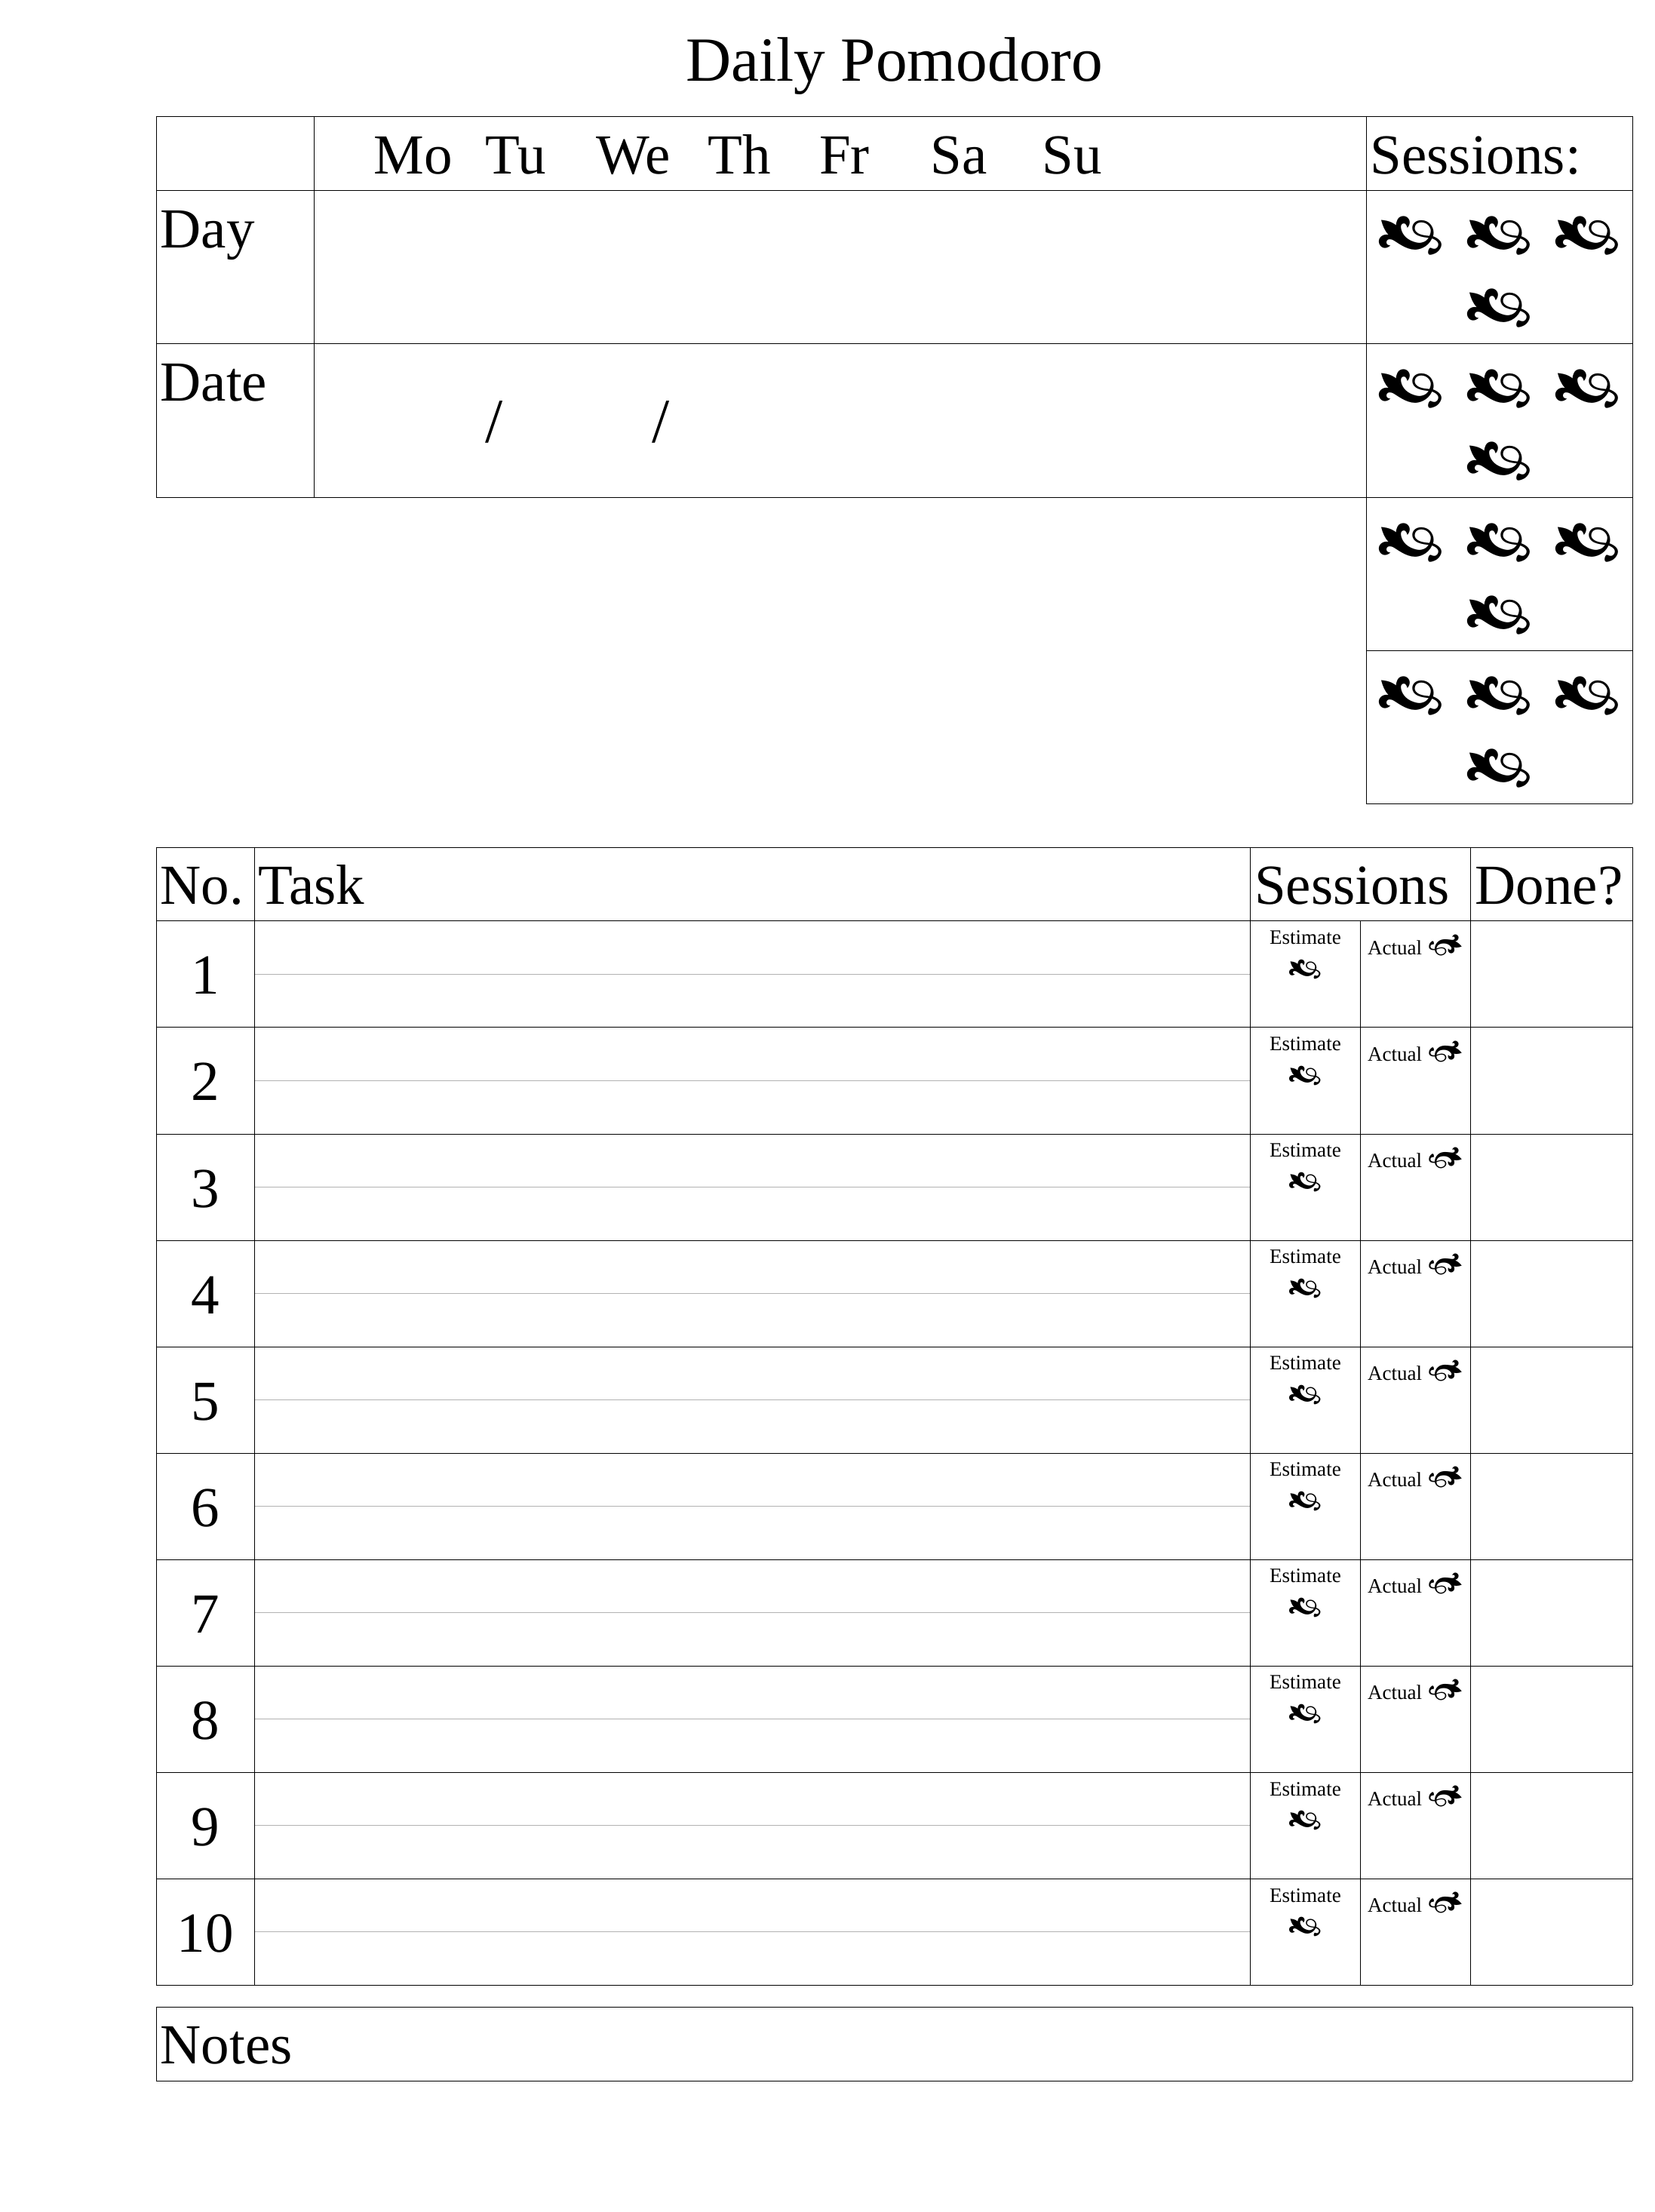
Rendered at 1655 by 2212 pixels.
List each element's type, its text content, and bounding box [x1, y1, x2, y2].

table_cell [255, 1028, 1250, 1080]
table_cell 4 [157, 1241, 254, 1346]
table_header Task [255, 848, 1250, 920]
table_cell [156, 650, 314, 803]
table_cell Actual  [1361, 1773, 1470, 1879]
table_header Mo Tu We Th Fr Sa Su [315, 117, 1366, 190]
table_cell  [1471, 1347, 1632, 1453]
table_cell [255, 1507, 1250, 1559]
table_cell [255, 1667, 1250, 1719]
table_cell  [1471, 921, 1632, 1027]
table_header Done? [1471, 848, 1632, 920]
table_header Sessions [1251, 848, 1470, 920]
table_cell [255, 1294, 1250, 1346]
table_cell [255, 1879, 1250, 1931]
table_cell Estimate  [1251, 1773, 1360, 1879]
table_cell Estimate  [1251, 1135, 1360, 1240]
table_cell Estimate  [1251, 1667, 1360, 1772]
table_cell     [1367, 344, 1632, 496]
table_cell [255, 1560, 1250, 1612]
table_cell [255, 1400, 1250, 1453]
table_cell Actual  [1361, 1241, 1470, 1346]
table_cell [255, 1135, 1250, 1187]
table_cell 9 [157, 1773, 254, 1879]
table_cell [255, 921, 1250, 974]
table_cell [255, 975, 1250, 1027]
table_cell 3 [157, 1135, 254, 1240]
table_cell  [1471, 1879, 1632, 1985]
table_cell Actual  [1361, 1028, 1470, 1133]
table_cell 1 [157, 921, 254, 1027]
table_cell Actual  [1361, 1454, 1470, 1559]
table_cell  [1471, 1560, 1632, 1666]
table_cell / / [315, 344, 1366, 496]
table_cell [255, 1241, 1250, 1293]
table_cell Estimate  [1251, 1454, 1360, 1559]
table_cell Estimate  [1251, 1879, 1360, 1985]
table_cell [255, 1187, 1250, 1240]
table_cell [255, 1932, 1250, 1985]
table_cell [255, 1826, 1250, 1879]
table_cell Estimate  [1251, 1241, 1360, 1346]
table_cell  [1471, 1454, 1632, 1559]
table_cell [255, 1613, 1250, 1666]
table_cell Actual  [1361, 1347, 1470, 1453]
table_header No. [157, 848, 254, 920]
table_cell Estimate  [1251, 1560, 1360, 1666]
table_cell [255, 1081, 1250, 1133]
table_cell  [1471, 1773, 1632, 1879]
table_cell Actual  [1361, 1667, 1470, 1772]
table_cell Actual  [1361, 1135, 1470, 1240]
table_cell  [1471, 1241, 1632, 1346]
table_header Notes [157, 2008, 1632, 2080]
table_cell  [1471, 1028, 1632, 1133]
table_cell 5 [157, 1347, 254, 1453]
table_cell Date [157, 344, 314, 496]
table_cell [314, 650, 1366, 803]
table_cell [156, 498, 314, 650]
table_cell Actual  [1361, 921, 1470, 1027]
table_cell Estimate  [1251, 1028, 1360, 1133]
table_cell     [1367, 498, 1632, 650]
table_header [157, 117, 314, 190]
table_cell 7 [157, 1560, 254, 1666]
table_cell  [1471, 1667, 1632, 1772]
table_cell [255, 1454, 1250, 1506]
table_cell [314, 498, 1366, 650]
table_cell [255, 1719, 1250, 1772]
table_cell [255, 1773, 1250, 1825]
table_cell 6 [157, 1454, 254, 1559]
table_cell Day [157, 191, 314, 343]
table_cell 10 [157, 1879, 254, 1985]
table_cell     [1367, 191, 1632, 343]
table_cell Actual  [1361, 1560, 1470, 1666]
table_cell 2 [157, 1028, 254, 1133]
table_cell [255, 1347, 1250, 1399]
table_cell     [1367, 651, 1632, 803]
table_cell Estimate  [1251, 921, 1360, 1027]
table_cell 8 [157, 1667, 254, 1772]
table_header Sessions: [1367, 117, 1632, 190]
table_cell        [315, 191, 1366, 343]
table_cell Actual  [1361, 1879, 1470, 1985]
text Daily Pomodoro [156, 22, 1632, 94]
table_cell Estimate  [1251, 1347, 1360, 1453]
table_cell  [1471, 1135, 1632, 1240]
